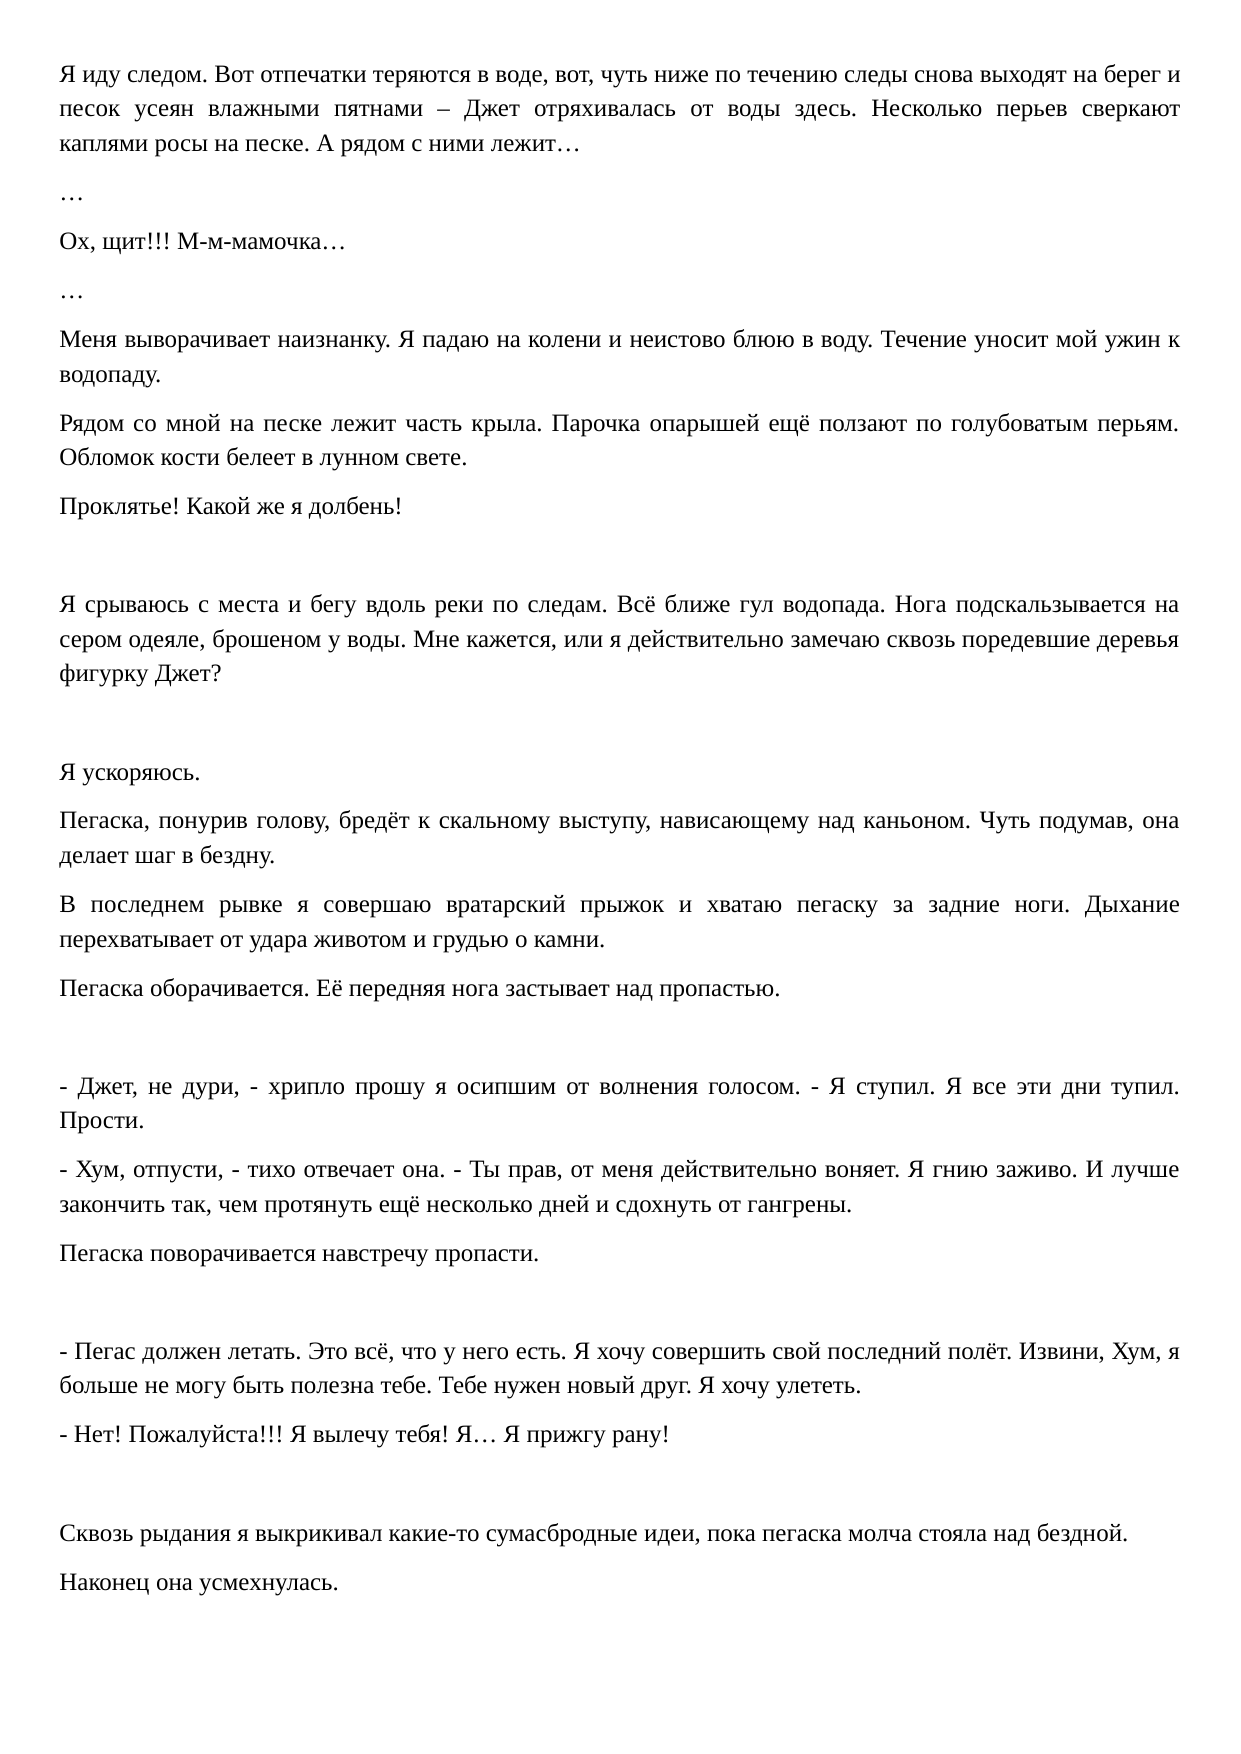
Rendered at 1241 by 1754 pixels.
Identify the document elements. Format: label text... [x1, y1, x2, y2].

text - Нет! Пожалуйста!!! Я вылечу тебя! Я… Я прижгу рану! [59, 1419, 1181, 1448]
text Проклятье! Какой же я долбень! [59, 491, 1181, 520]
text - Джет, не дури, - хрипло прошу я осипшим от волнения голосом. - Я ступил. Я все эти дни тупил. Прости. [59, 1071, 1181, 1134]
text Наконец она усмехнулась. [59, 1567, 1181, 1596]
text Ох, щит!!! М-м-мамочка… [59, 226, 1181, 255]
text Я ускоряюсь. [59, 757, 1181, 785]
text Я иду следом. Вот отпечатки теряются в воде, вот, чуть ниже по течению следы снова выходят на берег и песок усеян влажными пятнами – Джет отряхивалась от воды здесь. Несколько перьев сверкают каплями росы на песке. А рядом с ними лежит… [59, 59, 1181, 157]
text Пегаска оборачивается. Её передняя нога застывает над пропастью. [59, 973, 1181, 1001]
text В последнем рывке я совершаю вратарский прыжок и хватаю пегаску за задние ноги. Дыхание перехватывает от удара животом и грудью о камни. [59, 889, 1181, 952]
text Пегаска поворачивается навстречу пропасти. [59, 1238, 1181, 1267]
text Пегаска, понурив голову, бредёт к скальному выступу, нависающему над каньоном. Чуть подумав, она делает шаг в бездну. [59, 806, 1181, 869]
text Меня выворачивает наизнанку. Я падаю на колени и неистово блюю в воду. Течение уносит мой ужин к водопаду. [59, 324, 1181, 387]
text - Хум, отпусти, - тихо отвечает она. - Ты прав, от меня действительно воняет. Я гнию заживо. И лучше закончить так, чем протянуть ещё несколько дней и сдохнуть от гангрены. [59, 1154, 1181, 1218]
text … [59, 275, 1181, 304]
text - Пегас должен летать. Это всё, что у него есть. Я хочу совершить свой последний полёт. Извини, Хум, я больше не могу быть полезна тебе. Тебе нужен новый друг. Я хочу улететь. [59, 1336, 1181, 1399]
text Я срываюсь с места и бегу вдоль реки по следам. Всё ближе гул водопада. Нога подскальзывается на сером одеяле, брошеном у воды. Мне кажется, или я действительно замечаю сквозь поредевшие деревья фигурку Джет? [59, 589, 1181, 687]
text … [59, 177, 1181, 206]
text Сквозь рыдания я выкрикивал какие-то сумасбродные идеи, пока пегаска молча стояла над бездной. [59, 1518, 1181, 1546]
text Рядом со мной на песке лежит часть крыла. Парочка опарышей ещё ползают по голубоватым перьям. Обломок кости белеет в лунном свете. [59, 408, 1181, 471]
